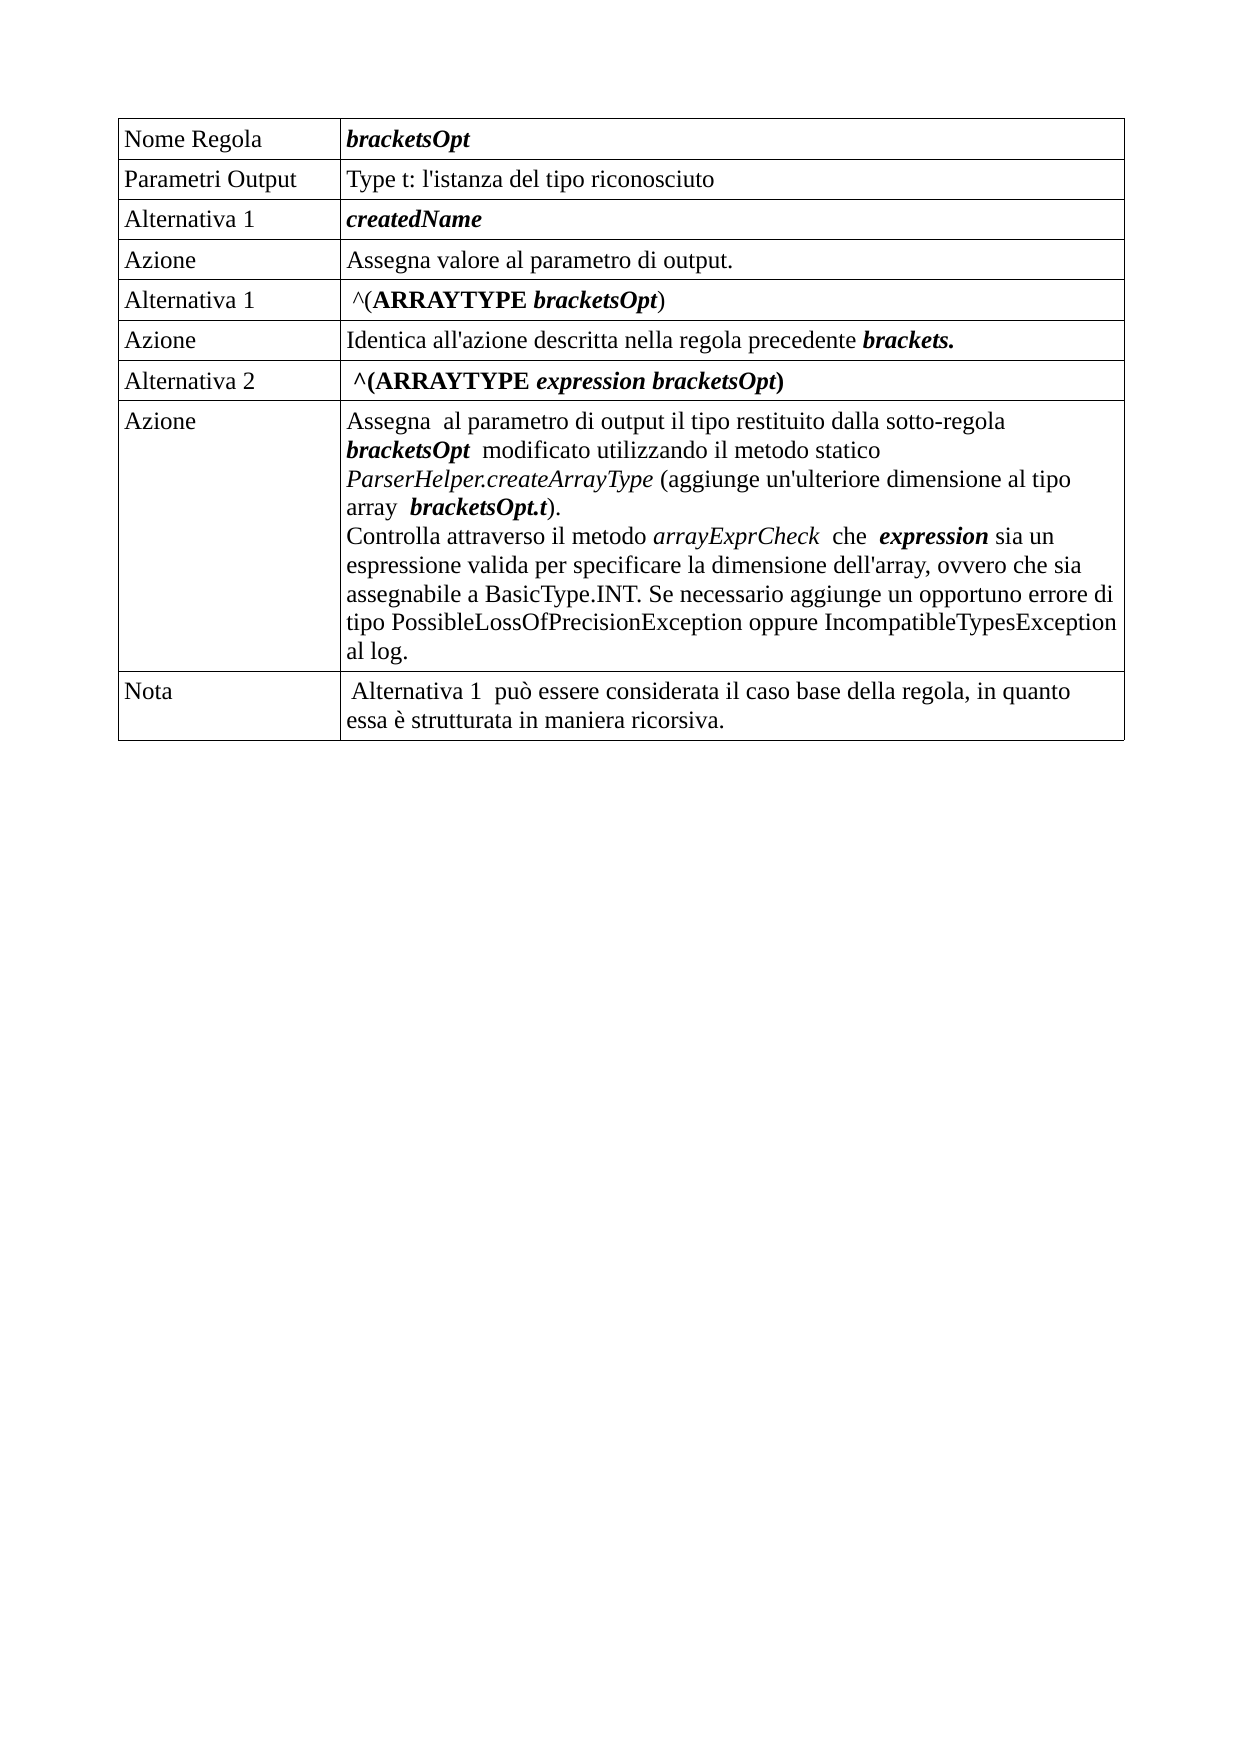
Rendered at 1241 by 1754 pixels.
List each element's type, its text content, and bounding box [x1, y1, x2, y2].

table_cell Azione [119, 401, 340, 671]
table_cell Alternativa 1 [119, 280, 340, 320]
table_cell Azione [119, 240, 340, 279]
table_cell Nota [119, 672, 340, 740]
table_cell ^(ARRAYTYPE bracketsOpt) [341, 280, 1124, 320]
table_cell Azione [119, 321, 340, 360]
table_cell Assegna valore al parametro di output. [341, 240, 1124, 279]
table_header Nome Regola [119, 119, 340, 158]
table_cell Type t: l'istanza del tipo riconosciuto [341, 160, 1124, 199]
table_cell Parametri Output [119, 160, 340, 199]
table_cell Identica all'azione descritta nella regola precedente brackets. [341, 321, 1124, 360]
table_cell Alternativa 1 può essere considerata il caso base della regola, in quanto essa è strutturata in maniera ricorsiva. [341, 672, 1124, 740]
table_cell Alternativa 1 [119, 200, 340, 239]
table_cell createdName [341, 200, 1124, 239]
table_header bracketsOpt [341, 119, 1124, 158]
table_cell ^(ARRAYTYPE expression bracketsOpt) [341, 361, 1124, 400]
table_cell Assegna al parametro di output il tipo restituito dalla sotto-regola bracketsOpt modificato utilizzando il metodo statico ParserHelper.createArrayType (aggiunge un'ulteriore dimensione al tipo array bracketsOpt.t). Controlla attraverso il metodo arrayExprCheck che expression sia un espressione valida per specificare la dimensione dell'array, ovvero che sia assegnabile a BasicType.INT. Se necessario aggiunge un opportuno errore di tipo PossibleLossOfPrecisionException oppure IncompatibleTypesException al log. [341, 401, 1124, 671]
table_cell Alternativa 2 [119, 361, 340, 400]
